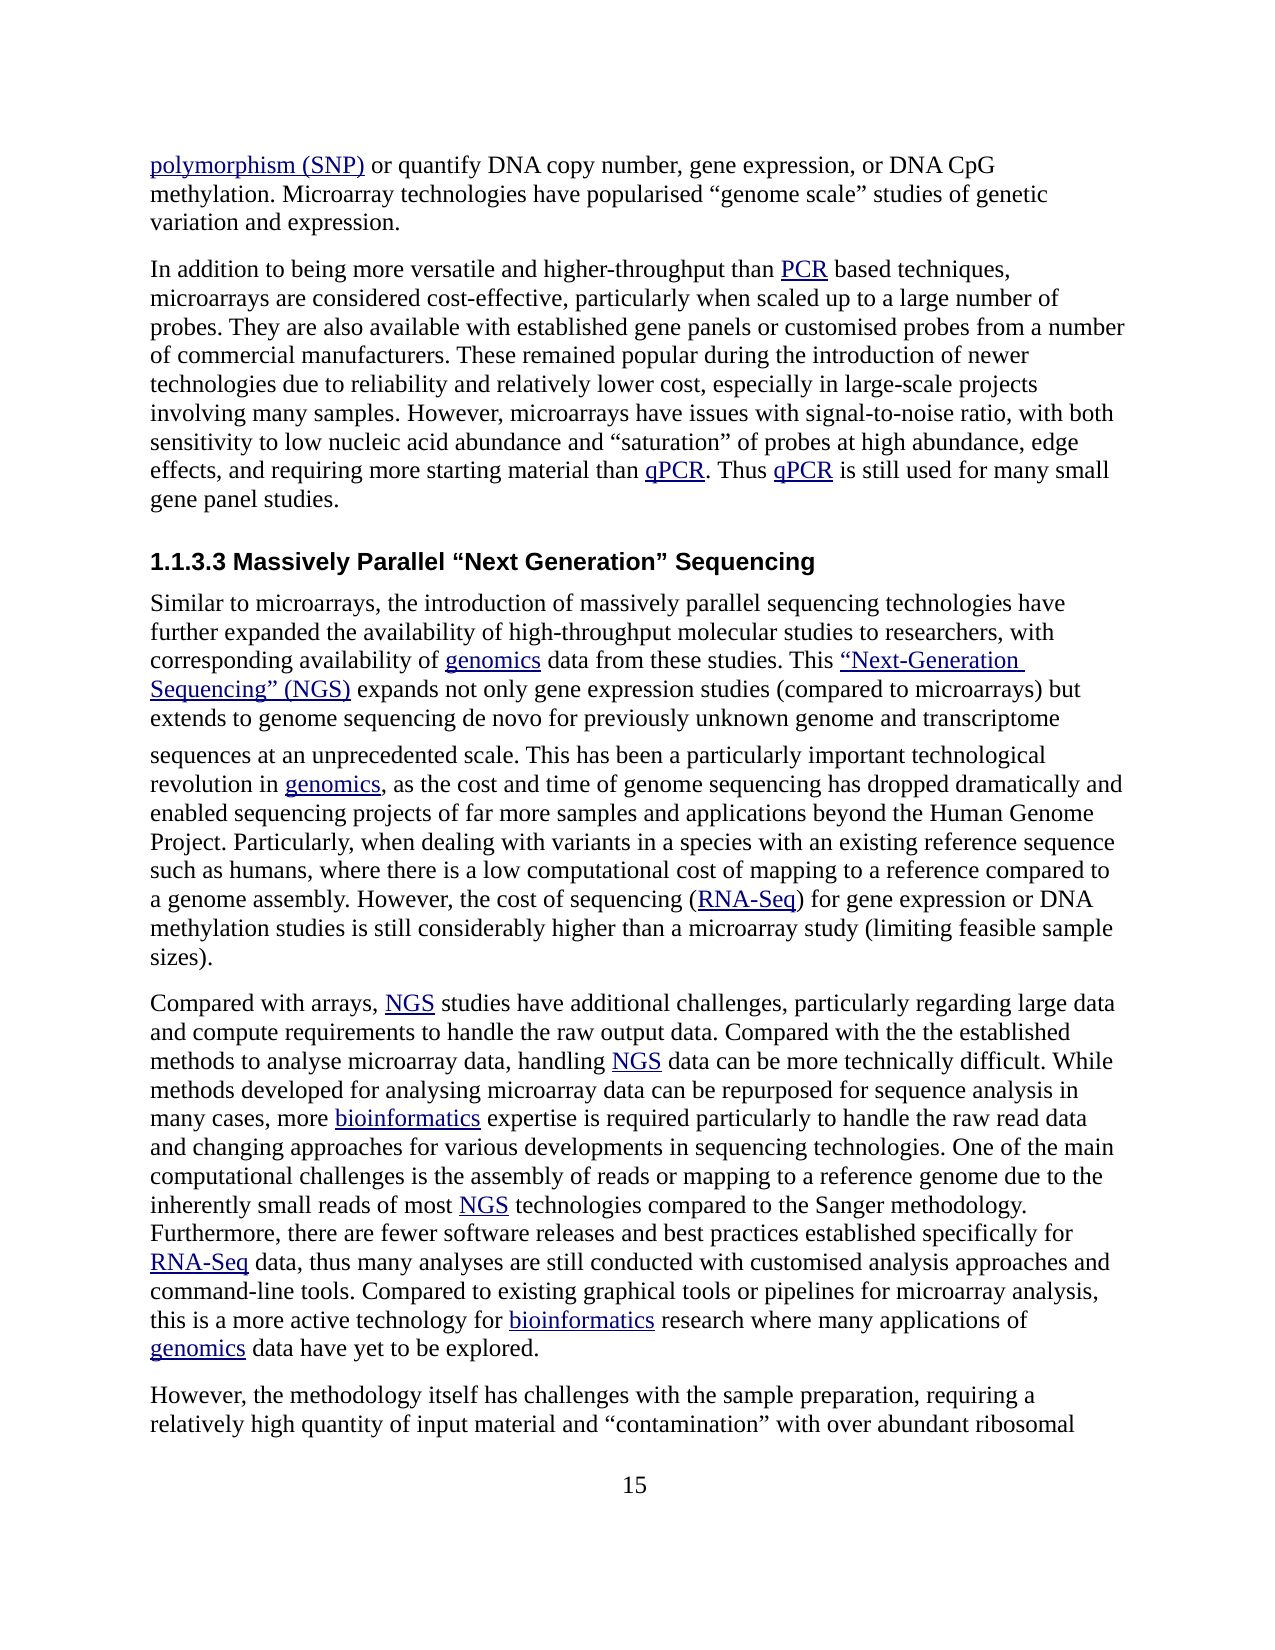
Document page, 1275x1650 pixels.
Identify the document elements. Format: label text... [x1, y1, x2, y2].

subtitle 1.1.3.3 Massively Parallel “Next Generation” Sequencing [150, 547, 1125, 575]
text Compared with arrays, NGS studies have additional challenges, particularly regarding large data and compute requirements to handle the raw output data. Compared with the the established methods to analyse microarray data, handling NGS data can be more technically difficult. While methods developed for analysing microarray data can be repurposed for sequence analysis in many cases, more bioinformatics expertise is required particularly to handle the raw read data and changing approaches for various developments in sequencing technologies. One of the main computational challenges is the assembly of reads or mapping to a reference genome due to the inherently small reads of most NGS technologies compared to the Sanger methodology. Furthermore, there are fewer software releases and best practices established specifically for RNA-Seq data, thus many analyses are still conducted with customised analysis approaches and command-line tools. Compared to existing graphical tools or pipelines for microarray analysis, this is a more active technology for bioinformatics research where many applications of genomics data have yet to be explored. [150, 988, 1125, 1362]
text However, the methodology itself has challenges with the sample preparation, requiring a relatively high quantity of input material and “contamination” with over abundant ribosomal [150, 1380, 1125, 1438]
text Similar to microarrays, the introduction of massively parallel sequencing technologies have further expanded the availability of high-throughput molecular studies to researchers, with corresponding availability of genomics data from these studies. This “Next-Generation Sequencing” (NGS) expands not only gene expression studies (compared to microarrays) but extends to genome sequencing de novo for previously unknown genome and transcriptome [150, 588, 1125, 732]
text polymorphism (SNP) or quantify DNA copy number, gene expression, or DNA CpG methylation. Microarray technologies have popularised “genome scale” studies of genetic variation and expression. [150, 150, 1125, 236]
text sequences at an unprecedented scale. This has been a particularly important technological revolution in genomics, as the cost and time of genome sequencing has dropped dramatically and enabled sequencing projects of far more samples and applications beyond the Human Genome Project. Particularly, when dealing with variants in a species with an existing reference sequence such as humans, where there is a low computational cost of mapping to a reference compared to a genome assembly. However, the cost of sequencing (RNA-Seq) for gene expression or DNA methylation studies is still considerably higher than a microarray study (limiting feasible sample sizes). [150, 741, 1125, 971]
text In addition to being more versatile and higher-throughput than PCR based techniques, microarrays are considered cost-effective, particularly when scaled up to a large number of probes. They are also available with established gene panels or customised probes from a number of commercial manufacturers. These remained popular during the introduction of newer technologies due to reliability and relatively lower cost, especially in large-scale projects involving many samples. However, microarrays have issues with signal-to-noise ratio, with both sensitivity to low nucleic acid abundance and “saturation” of probes at high abundance, edge effects, and requiring more starting material than qPCR. Thus qPCR is still used for many small gene panel studies. [150, 254, 1125, 513]
